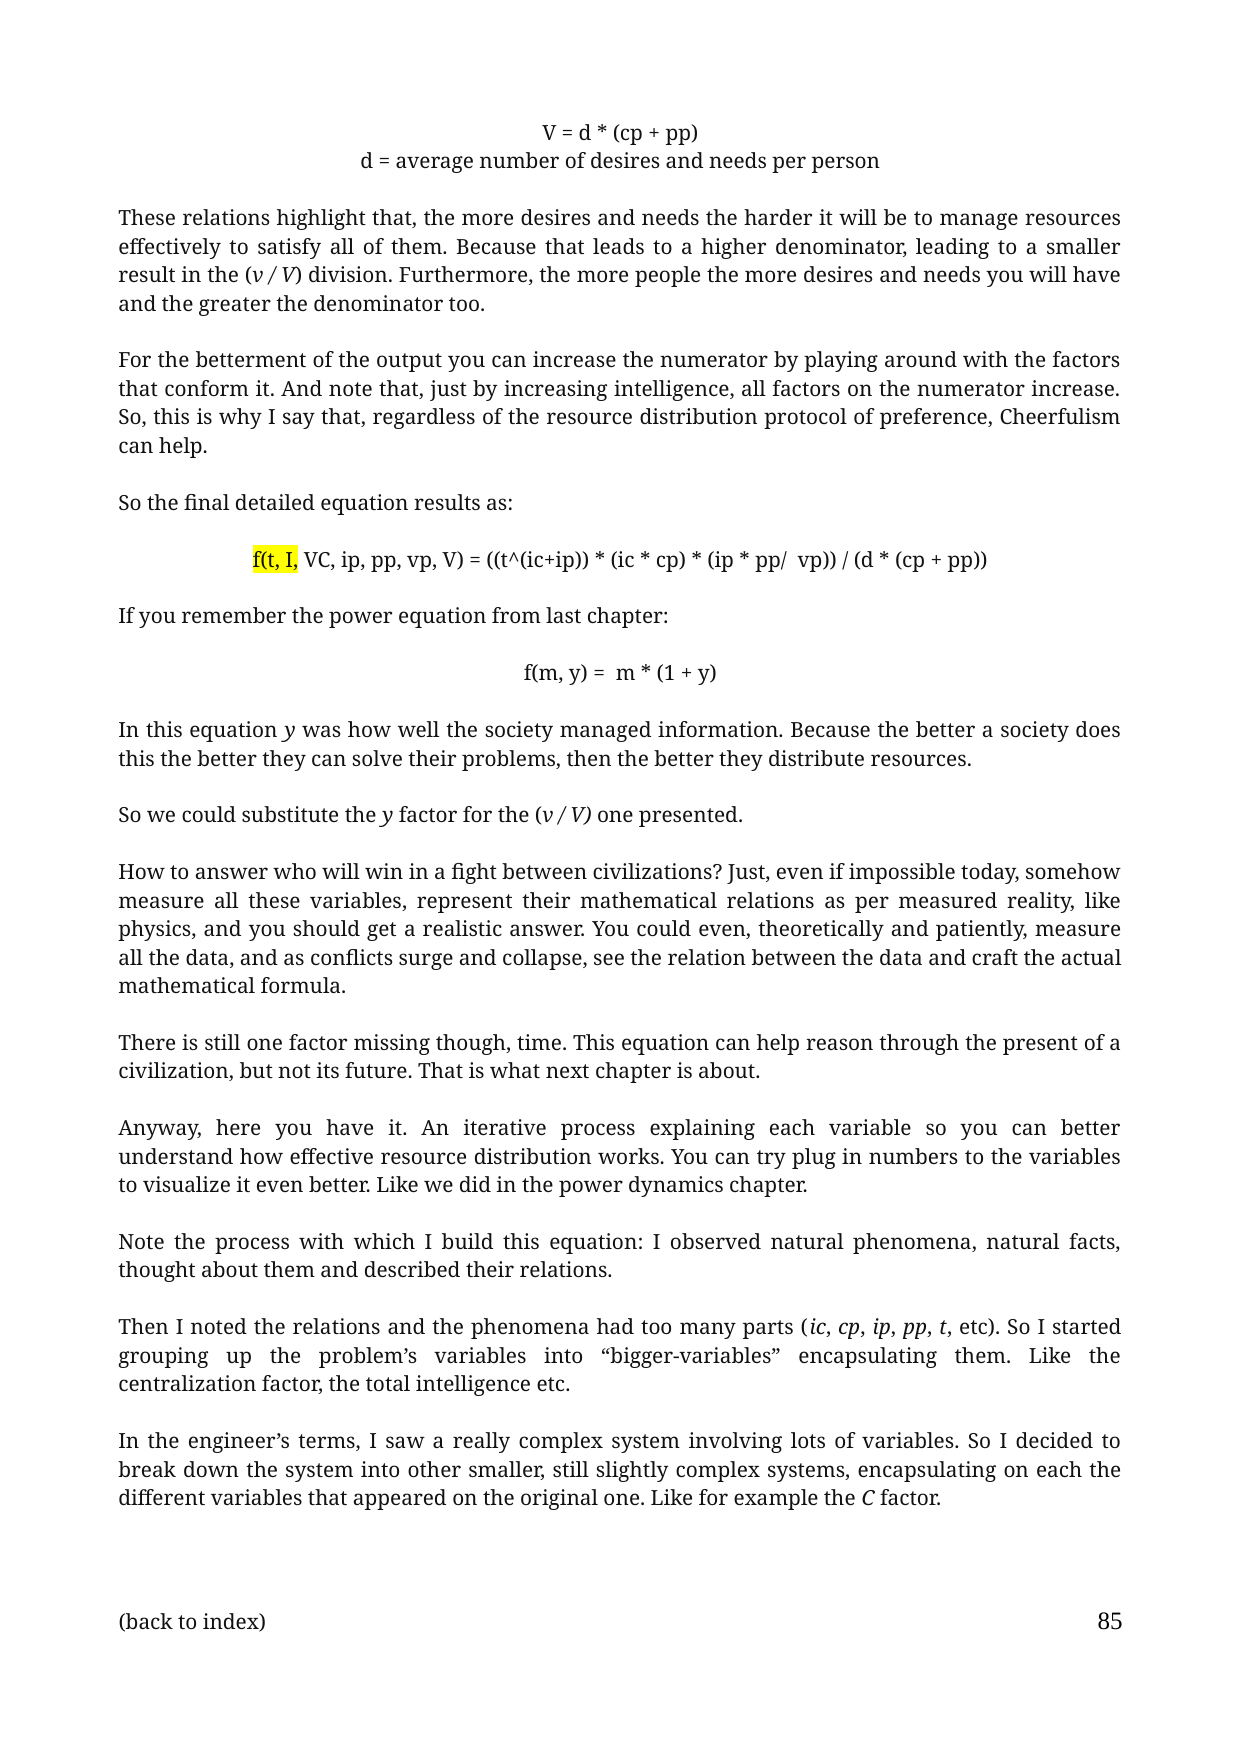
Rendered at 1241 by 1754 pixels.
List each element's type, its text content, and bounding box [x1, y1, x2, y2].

text So we could substitute the y factor for the (v / V) one presented. [118, 801, 1122, 829]
text In this equation y was how well the society managed information. Because the better a society does this the better they can solve their problems, then the better they distribute resources. [118, 715, 1122, 772]
text If you remember the power equation from last chapter: [118, 602, 1122, 630]
text V = d * (cp + pp) [118, 118, 1122, 147]
text In the engineer’s terms, I saw a really complex system involving lots of variables. So I decided to break down the system into other smaller, still slightly complex systems, encapsulating on each the different variables that appeared on the original one. Like for example the C factor. [118, 1426, 1122, 1512]
text d = average number of desires and needs per person [118, 147, 1122, 175]
text So the final detailed equation results as: [118, 488, 1122, 516]
text How to answer who will win in a fight between civilizations? Just, even if impossible today, somehow measure all these variables, represent their mathematical relations as per measured reality, like physics, and you should get a realistic answer. You could even, theoretically and patiently, measure all the data, and as conflicts surge and collapse, see the relation between the data and craft the actual mathematical formula. [118, 857, 1122, 1000]
text f(t, I, VC, ip, pp, vp, V) = ((t^(ic+ip)) * (ic * cp) * (ip * pp/ vp)) / (d * (cp + pp)) [118, 545, 1122, 573]
text For the betterment of the output you can increase the numerator by playing around with the factors that conform it. And note that, just by increasing intelligence, all factors on the numerator increase. So, this is why I say that, regardless of the resource distribution protocol of preference, Cheerfulism can help. [118, 346, 1122, 459]
text Anyway, here you have it. An iterative process explaining each variable so you can better understand how effective resource distribution works. You can try plug in numbers to the variables to visualize it even better. Like we did in the power dynamics chapter. [118, 1113, 1122, 1199]
text Note the process with which I build this equation: I observed natural phenomena, natural facts, thought about them and described their relations. [118, 1227, 1122, 1284]
text f(m, y) = m * (1 + y) [118, 658, 1122, 687]
text Then I noted the relations and the phenomena had too many parts (ic, cp, ip, pp, t, etc). So I started grouping up the problem’s variables into “bigger-variables” encapsulating them. Like the centralization factor, the total intelligence etc. [118, 1312, 1122, 1398]
text There is still one factor missing though, time. This equation can help reason through the present of a civilization, but not its future. That is what next chapter is about. [118, 1028, 1122, 1085]
text These relations highlight that, the more desires and needs the harder it will be to manage resources effectively to satisfy all of them. Because that leads to a higher denominator, leading to a smaller result in the (v / V) division. Furthermore, the more people the more desires and needs you will have and the greater the denominator too. [118, 203, 1122, 317]
